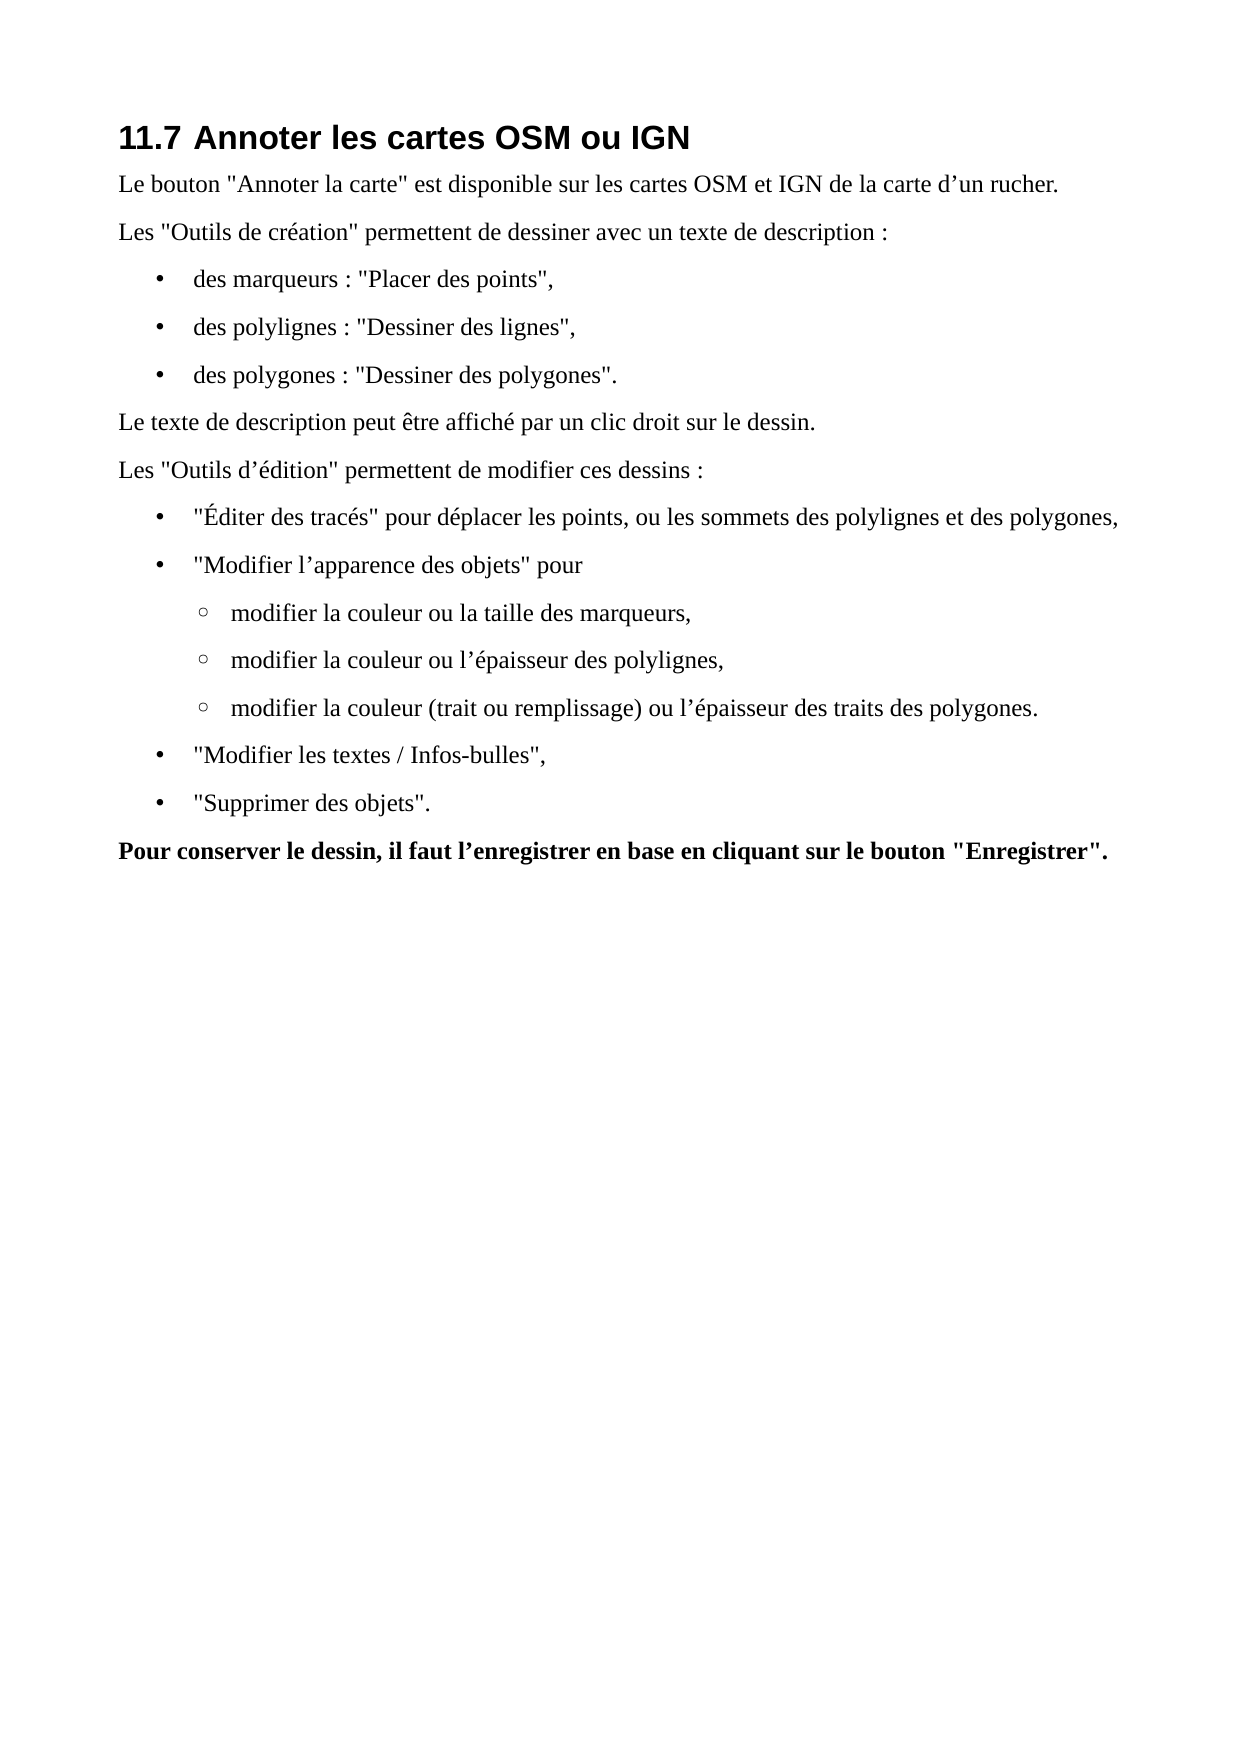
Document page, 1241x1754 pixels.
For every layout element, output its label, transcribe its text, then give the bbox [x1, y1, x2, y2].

text Les "Outils d’édition" permettent de modifier ces dessins : [118, 455, 1122, 484]
text Le bouton "Annoter la carte" est disponible sur les cartes OSM et IGN de la carte d’un rucher. [118, 169, 1122, 198]
list des polylignes : "Dessiner des lignes", [156, 312, 1122, 341]
text Le texte de description peut être affiché par un clic droit sur le dessin. [118, 407, 1122, 436]
list des marqueurs : "Placer des points", [156, 264, 1122, 293]
list modifier la couleur ou l’épaisseur des polylignes, [193, 645, 1122, 674]
list "Supprimer des objets". [156, 788, 1122, 817]
text Les "Outils de création" permettent de dessiner avec un texte de description : [118, 217, 1122, 246]
list "Modifier l’apparence des objets" pour [156, 550, 1122, 579]
list "Modifier les textes / Infos-bulles", [156, 741, 1122, 769]
list modifier la couleur (trait ou remplissage) ou l’épaisseur des traits des polygones. [193, 693, 1122, 722]
list des polygones : "Dessiner des polygones". [156, 360, 1122, 388]
text Pour conserver le dessin, il faut l’enregistrer en base en cliquant sur le bouton "Enregistrer". [118, 836, 1122, 864]
list modifier la couleur ou la taille des marqueurs, [193, 598, 1122, 626]
subtitle Annoter les cartes OSM ou IGN [118, 118, 1122, 157]
list "Éditer des tracés" pour déplacer les points, ou les sommets des polylignes et des polygones, [156, 502, 1122, 531]
